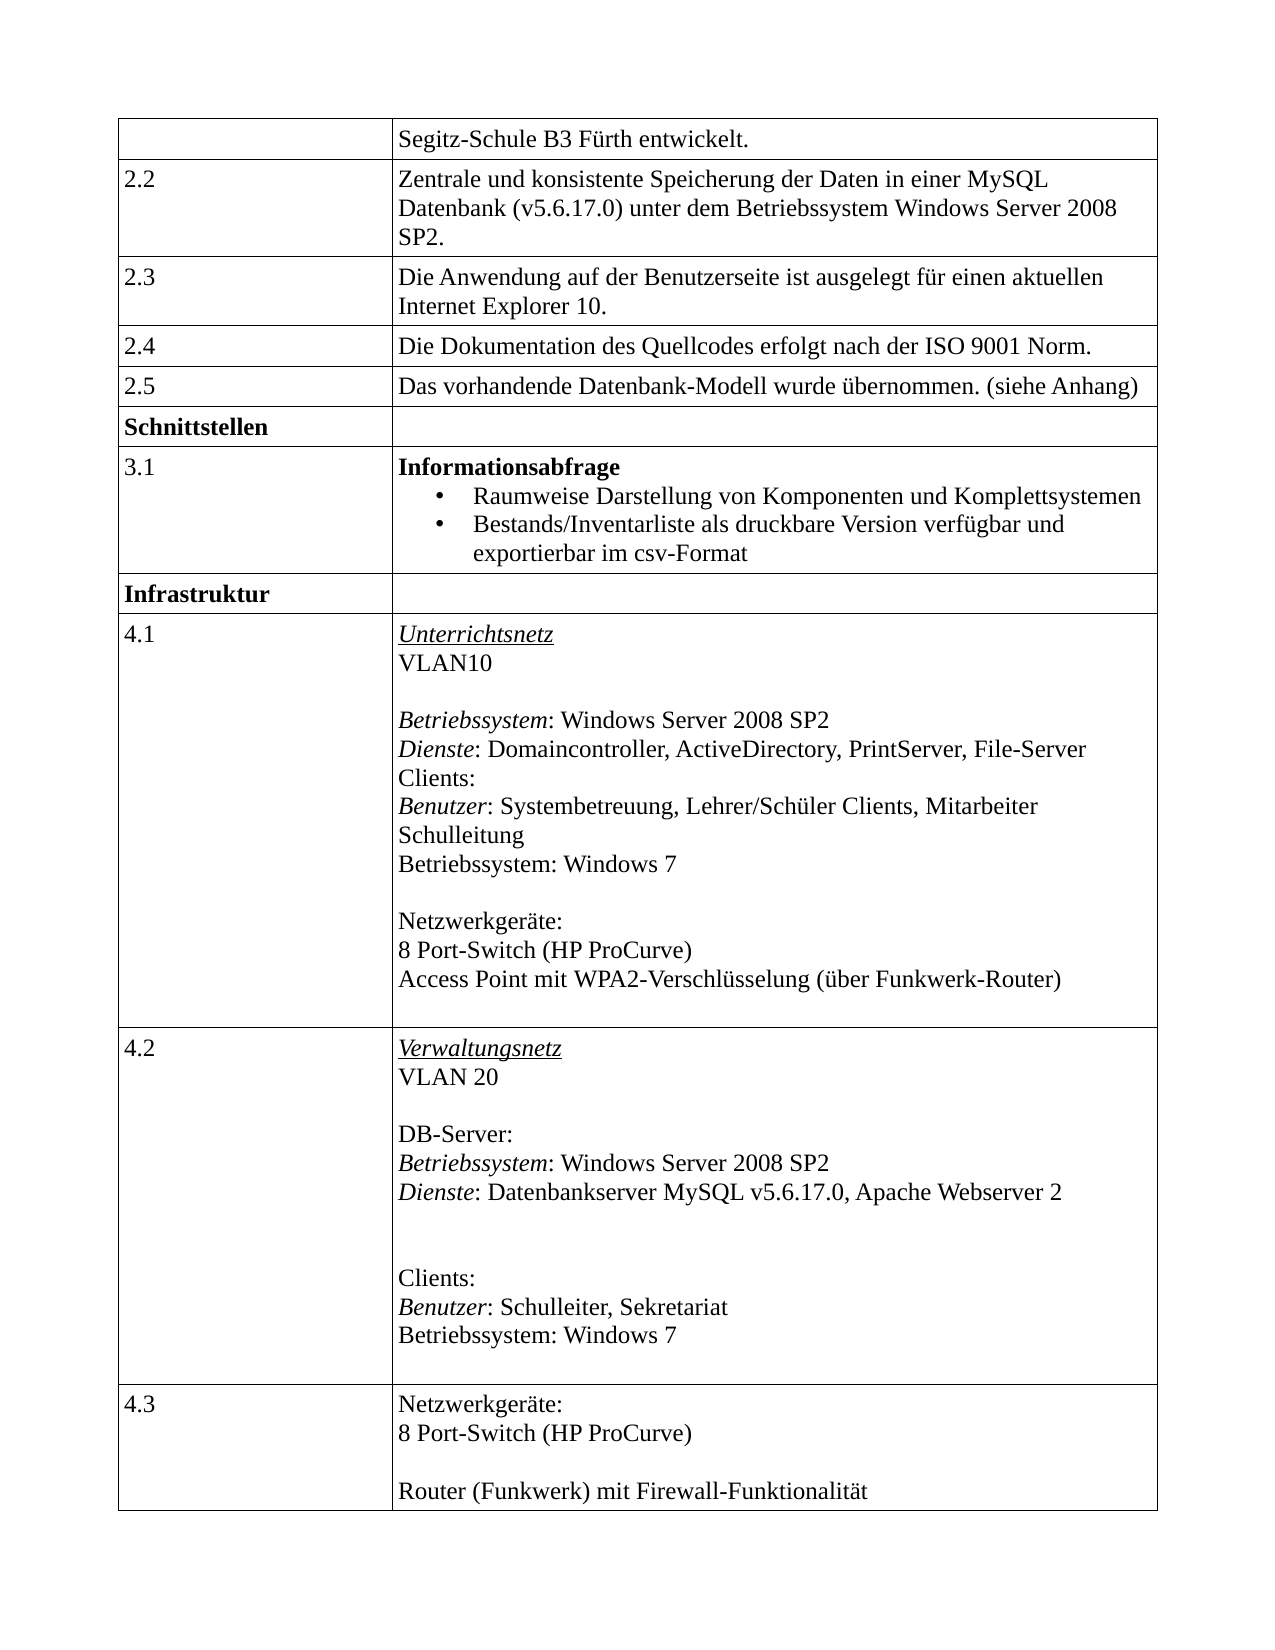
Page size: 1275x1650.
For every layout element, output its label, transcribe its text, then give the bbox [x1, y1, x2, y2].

table_cell [393, 407, 1157, 446]
table_cell 4.1 [119, 614, 392, 1027]
table_cell [393, 574, 1157, 613]
table_cell Zentrale und konsistente Speicherung der Daten in einer MySQL Datenbank (v5.6.17.0) unter dem Betriebssystem Windows Server 2008 SP2. [393, 160, 1157, 256]
table_cell Informationsabfrage Raumweise Darstellung von Komponenten und Komplettsystemen Bestands/Inventarliste als druckbare Version verfügbar und exportierbar im csv-Format [393, 447, 1157, 573]
table_cell Die Dokumentation des Quellcodes erfolgt nach der ISO 9001 Norm. [393, 326, 1157, 366]
table_cell Schnittstellen [119, 407, 392, 446]
table_cell Infrastruktur [119, 574, 392, 613]
table_cell 4.2 [119, 1028, 392, 1384]
table_cell [119, 119, 392, 158]
table_cell 2.3 [119, 257, 392, 325]
table_cell 4.3 [119, 1385, 392, 1510]
table_cell 3.1 [119, 447, 392, 573]
table_cell 2.5 [119, 367, 392, 406]
table_cell 2.2 [119, 160, 392, 256]
table_cell 2.4 [119, 326, 392, 366]
table_cell Verwaltungsnetz VLAN 20 DB-Server: Betriebssystem: Windows Server 2008 SP2 Dienste: Datenbankserver MySQL v5.6.17.0, Apache Webserver 2 Clients: Benutzer: Schulleiter, Sekretariat Betriebssystem: Windows 7 [393, 1028, 1157, 1384]
table_cell Netzwerkgeräte: 8 Port-Switch (HP ProCurve) Router (Funkwerk) mit Firewall-Funktionalität [393, 1385, 1157, 1510]
table_cell Das vorhandende Datenbank-Modell wurde übernommen. (siehe Anhang) [393, 367, 1157, 406]
table_cell Unterrichtsnetz VLAN10 Betriebssystem: Windows Server 2008 SP2 Dienste: Domaincontroller, ActiveDirectory, PrintServer, File-Server Clients: Benutzer: Systembetreuung, Lehrer/Schüler Clients, Mitarbeiter Schulleitung Betriebssystem: Windows 7 Netzwerkgeräte: 8 Port-Switch (HP ProCurve) Access Point mit WPA2-Verschlüsselung (über Funkwerk-Router) [393, 614, 1157, 1027]
table_cell Die Anwendung auf der Benutzerseite ist ausgelegt für einen aktuellen Internet Explorer 10. [393, 257, 1157, 325]
table_cell Segitz-Schule B3 Fürth entwickelt. [393, 119, 1157, 158]
